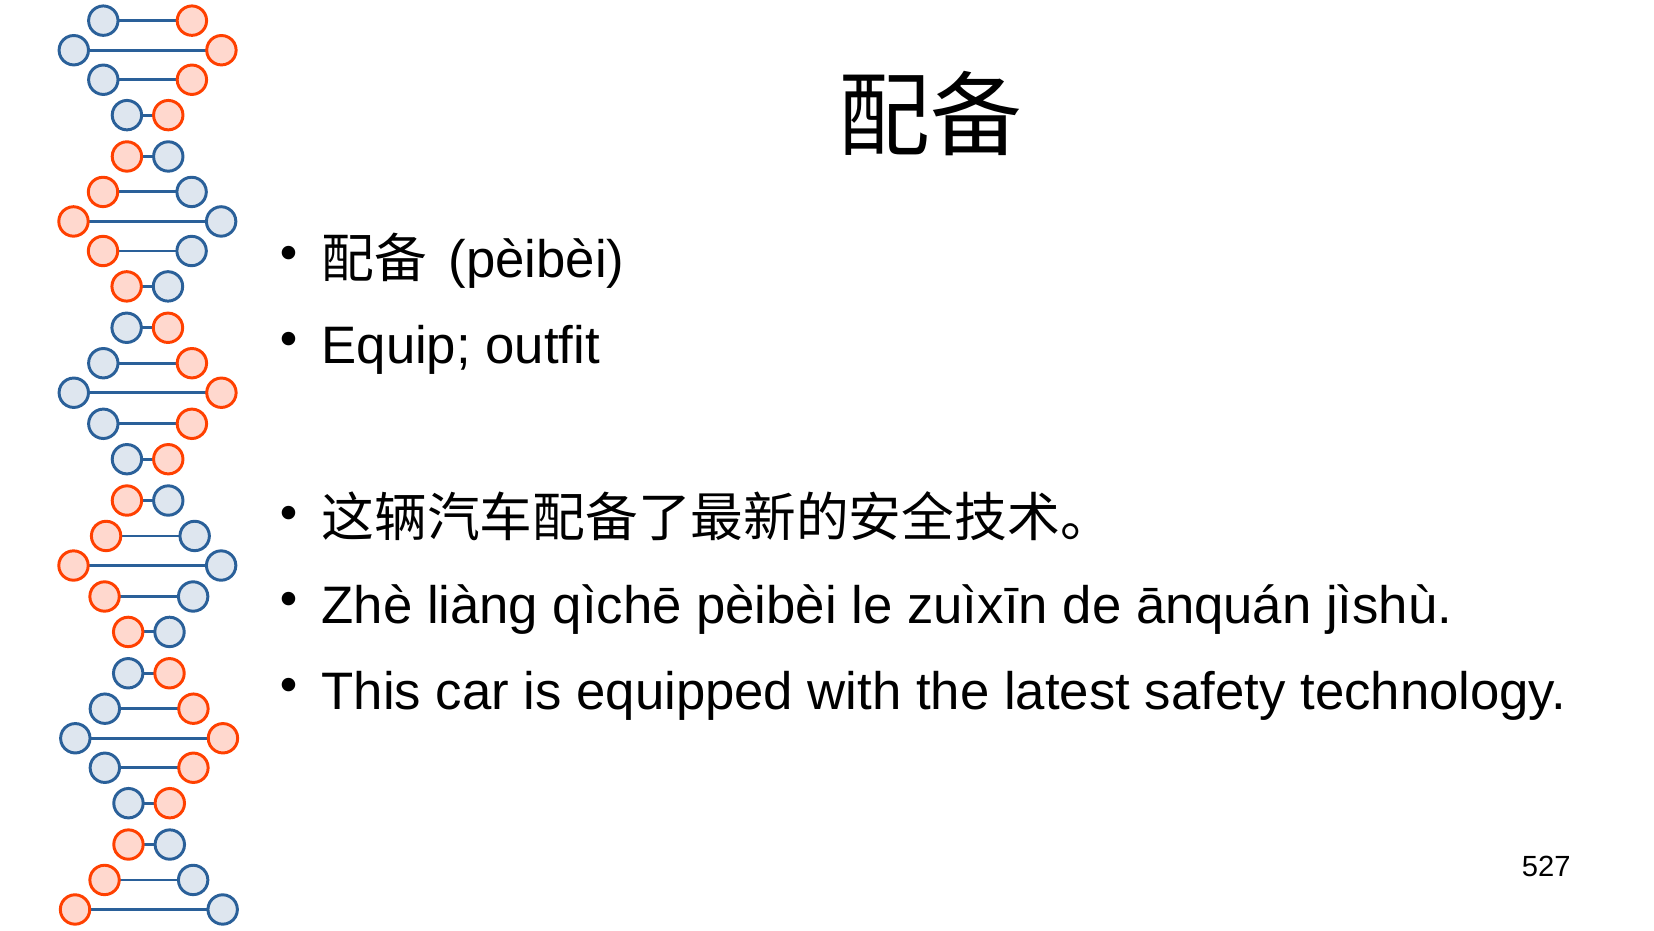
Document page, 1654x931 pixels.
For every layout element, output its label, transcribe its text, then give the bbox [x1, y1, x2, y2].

title 配备 [265, 35, 1595, 189]
list 配备 (pèibèi) Equip; outfit 这辆汽车配备了最新的安全技术。 Zhè liàng qìchē pèibèi le zuìxīn de ānquán jìshù. This car is equipped with the latest safety technology. [265, 224, 1595, 764]
